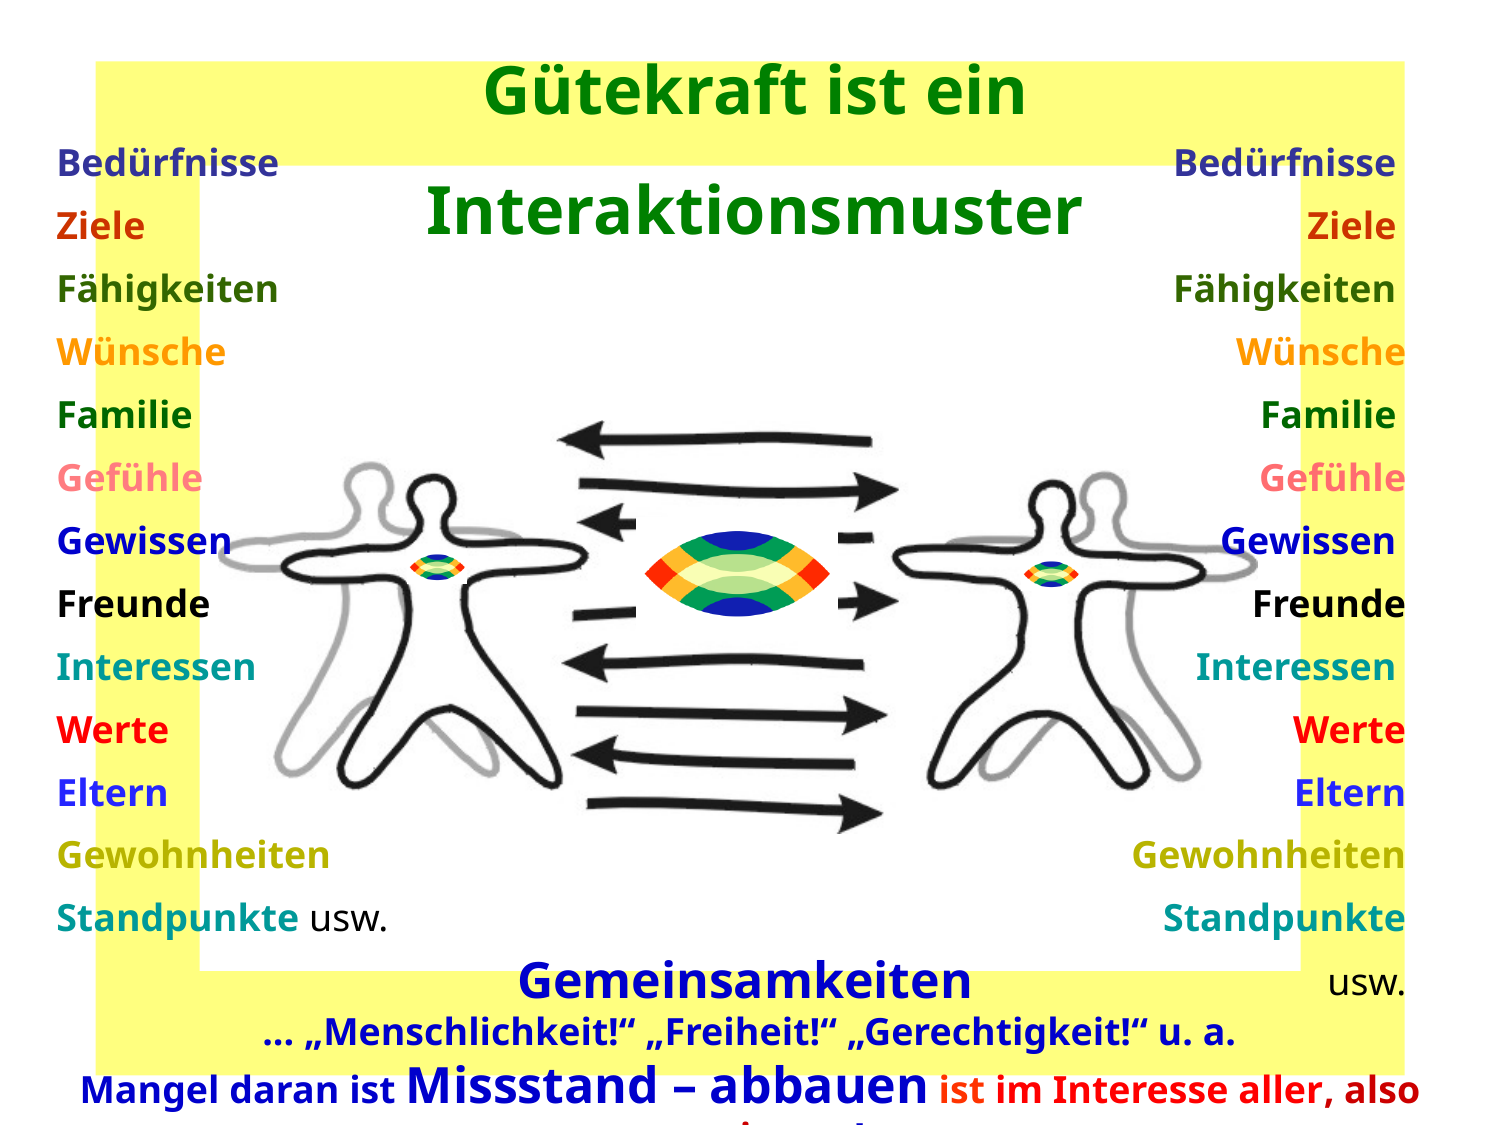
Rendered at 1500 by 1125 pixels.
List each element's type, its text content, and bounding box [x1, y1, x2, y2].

text_box Bedürfnisse Ziele Fähigkeiten Wünsche Familie Gefühle Gewissen Freunde Interessen Werte Eltern Gewohnheiten Standpunkte usw. [1116, 113, 1459, 940]
text_box Gütekraft ist ein Interaktionsmuster [301, 40, 1211, 255]
text_box Gemeinsamkeiten ... „Menschlichkeit!“ „Freiheit!“ „Gerechtigkeit!“ u. a. Mangel daran ist Missstand – abbauen ist im Interesse aller, also gemeinsam! [0, 940, 1500, 1121]
picture [455, 420, 1116, 834]
text_box Bedürfnisse Ziele Fähigkeiten Wünsche Familie Gefühle Gewissen Freunde Interessen Werte Eltern Gewohnheiten Standpunkte usw. [41, 113, 455, 940]
